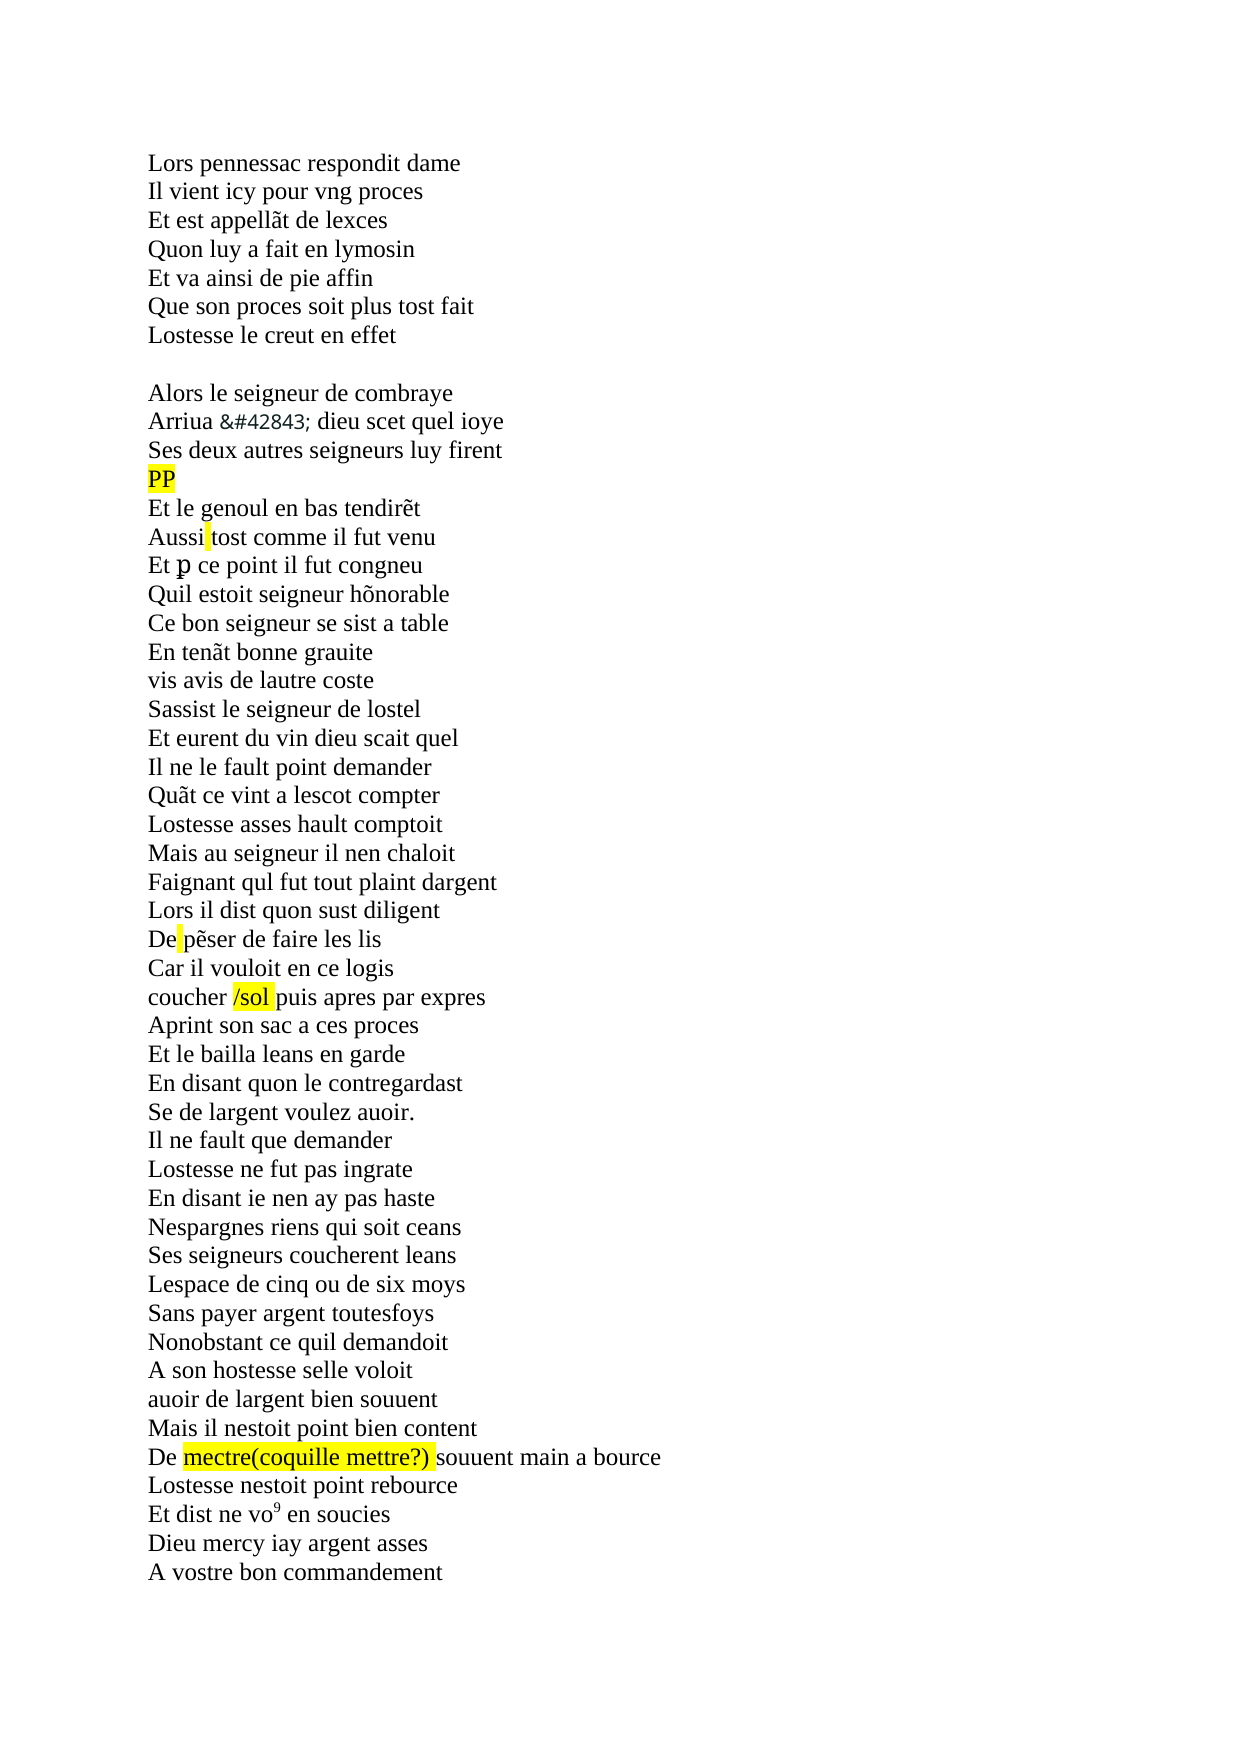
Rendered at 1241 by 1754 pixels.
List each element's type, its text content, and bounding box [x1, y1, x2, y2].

text Alors le seigneur de combraye Arriua &#42843; dieu scet quel ioye Ses deux autres seigneurs luy firent PP Et le genoul en bas tendirẽt Aussi tost comme il fut venu Et ꝑ ce point il fut congneu Quil estoit seigneur hõnorable Ce bon seigneur se sist a table En tenãt bonne grauite vis avis de lautre coste Sassist le seigneur de lostel Et eurent du vin dieu scait quel Il ne le fault point demander Quãt ce vint a lescot compter Lostesse asses hault comptoit Mais au seigneur il nen chaloit Faignant qul fut tout plaint dargent Lors il dist quon sust diligent De pẽser de faire les lis Car il vouloit en ce logis coucher /sol puis apres par expres Aprint son sac a ces proces Et le bailla leans en garde En disant quon le contregardast Se de largent voulez auoir. Il ne fault que demander Lostesse ne fut pas ingrate En disant ie nen ay pas haste Nespargnes riens qui soit ceans Ses seigneurs coucherent leans Lespace de cinq ou de six moys Sans payer argent toutesfoys Nonobstant ce quil demandoit A son hostesse selle voloit auoir de largent bien souuent Mais il nestoit point bien content De mectre(coquille mettre?) souuent main a bource Lostesse nestoit point rebource Et dist ne vo9 en soucies Dieu mercy iay argent asses A vostre bon commandement [148, 378, 1093, 1586]
text Lors pennessac respondit dame Il vient icy pour vng proces Et est appellãt de lexces Quon luy a fait en lymosin Et va ainsi de pie affin Que son proces soit plus tost fait Lostesse le creut en effet [148, 148, 1093, 378]
